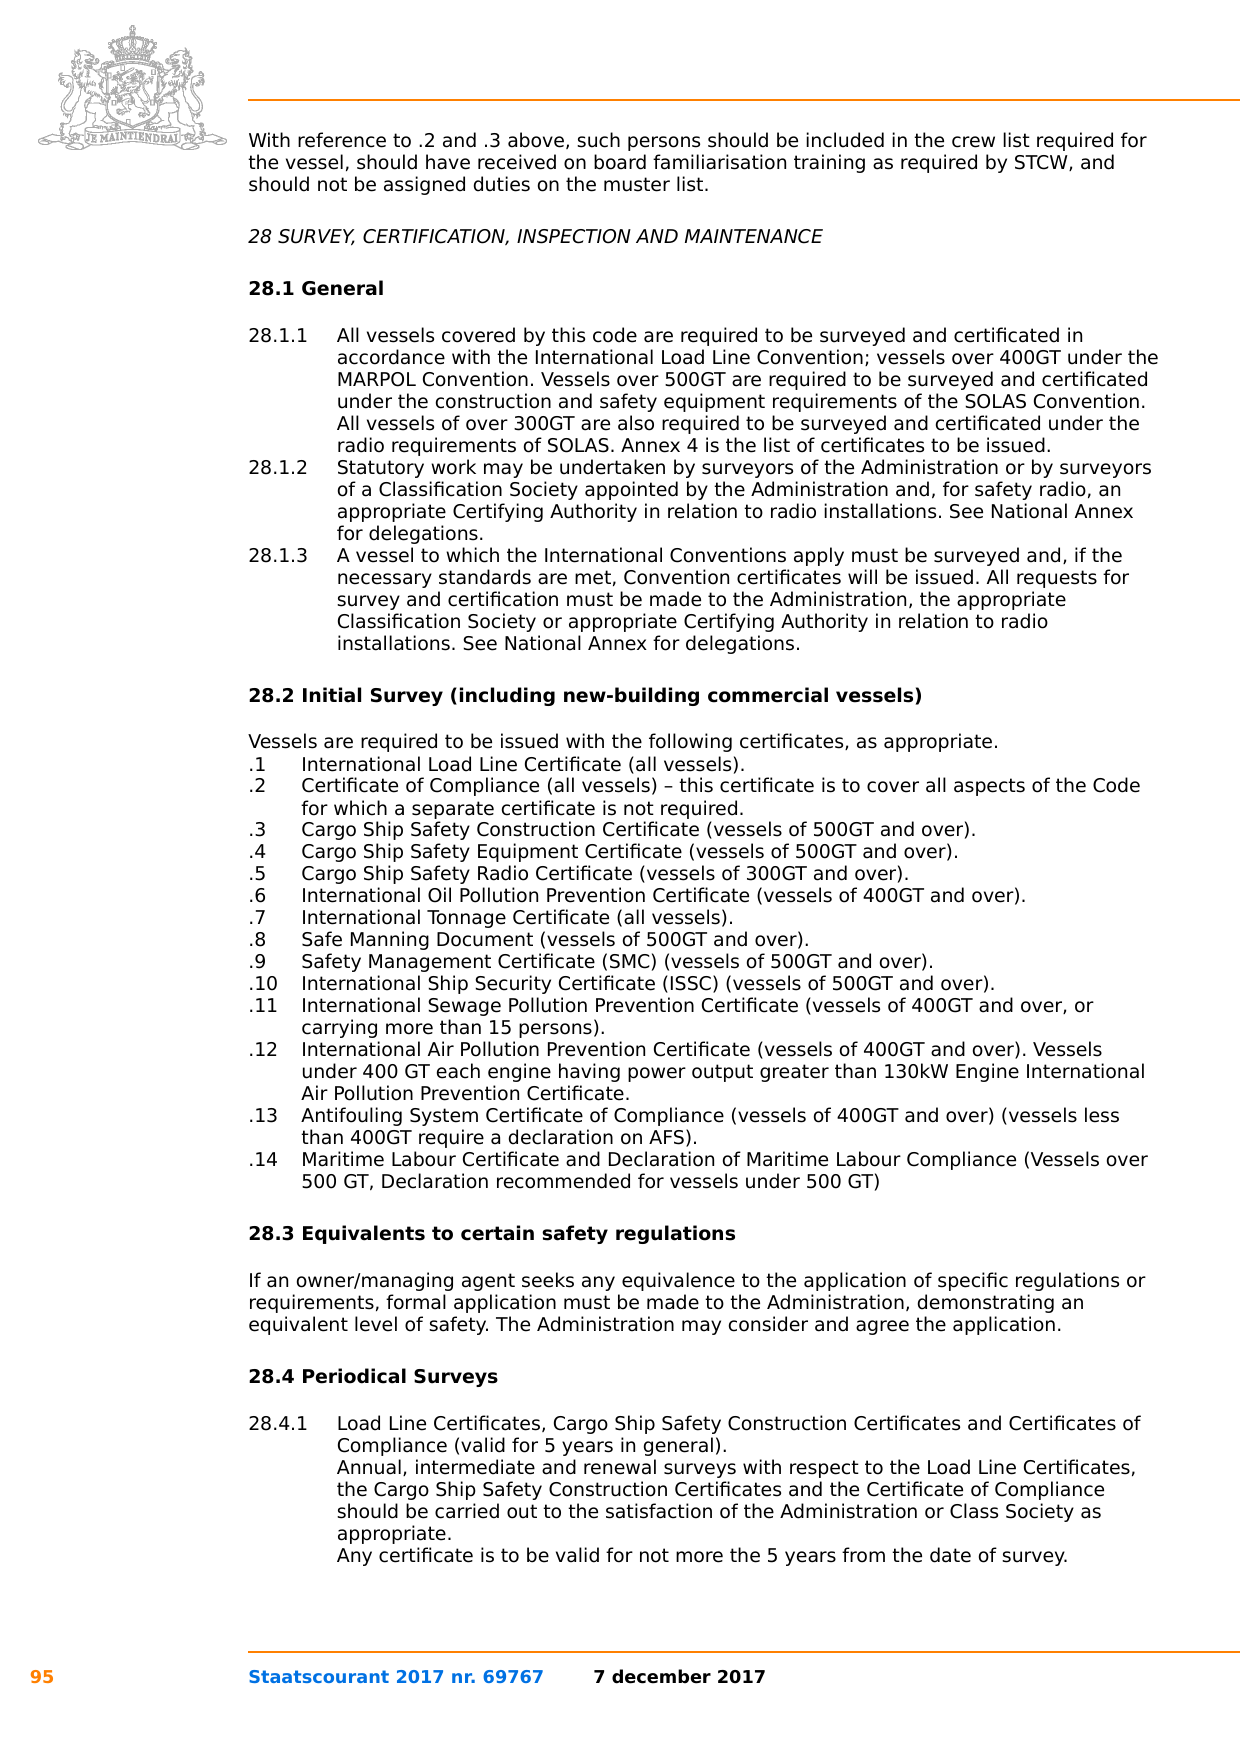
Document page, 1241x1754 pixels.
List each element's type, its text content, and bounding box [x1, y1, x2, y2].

text .14 Maritime Labour Certificate and Declaration of Maritime Labour Compliance (Vessels over 500 GT, Declaration recommended for vessels under 500 GT) [248, 1149, 1163, 1193]
subtitle 28.2 Initial Survey (including new-building commercial vessels) [248, 684, 1163, 706]
text .9 Safety Management Certificate (SMC) (vessels of 500GT and over). [248, 951, 1163, 973]
text Any certificate is to be valid for not more the 5 years from the date of survey. [337, 1545, 1163, 1567]
text Vessels are required to be issued with the following certificates, as appropriate. [248, 731, 1163, 753]
text .11 International Sewage Pollution Prevention Certificate (vessels of 400GT and over, or carrying more than 15 persons). [248, 995, 1163, 1039]
text If an owner/managing agent seeks any equivalence to the application of specific regulations or requirements, formal application must be made to the Administration, demonstrating an equivalent level of safety. The Administration may consider and agree the application. [248, 1270, 1163, 1336]
text .5 Cargo Ship Safety Radio Certificate (vessels of 300GT and over). [248, 863, 1163, 885]
text .3 Cargo Ship Safety Construction Certificate (vessels of 500GT and over). [248, 819, 1163, 841]
text .12 International Air Pollution Prevention Certificate (vessels of 400GT and over). Vessels under 400 GT each engine having power output greater than 130kW Engine International Air Pollution Prevention Certificate. [248, 1039, 1163, 1105]
text .7 International Tonnage Certificate (all vessels). [248, 907, 1163, 929]
text .1 International Load Line Certificate (all vessels). [248, 753, 1163, 775]
text .10 International Ship Security Certificate (ISSC) (vessels of 500GT and over). [248, 973, 1163, 995]
text 28.4.1 Load Line Certificates, Cargo Ship Safety Construction Certificates and Certificates of Compliance (valid for 5 years in general). [248, 1413, 1163, 1457]
text 28.1.2 Statutory work may be undertaken by surveyors of the Administration or by surveyors of a Classification Society appointed by the Administration and, for safety radio, an appropriate Certifying Authority in relation to radio installations. See National Annex for delegations. [248, 457, 1163, 544]
subtitle 28.4 Periodical Surveys [248, 1366, 1163, 1388]
text .8 Safe Manning Document (vessels of 500GT and over). [248, 929, 1163, 951]
subtitle 28.1 General [248, 278, 1163, 300]
text .2 Certificate of Compliance (all vessels) – this certificate is to cover all aspects of the Code for which a separate certificate is not required. [248, 775, 1163, 819]
text .13 Antifouling System Certificate of Compliance (vessels of 400GT and over) (vessels less than 400GT require a declaration on AFS). [248, 1105, 1163, 1149]
text With reference to .2 and .3 above, such persons should be included in the crew list required for the vessel, should have received on board familiarisation training as required by STCW, and should not be assigned duties on the muster list. [248, 130, 1163, 196]
subtitle 28 SURVEY, CERTIFICATION, INSPECTION AND MAINTENANCE [248, 226, 1163, 248]
text Annual, intermediate and renewal surveys with respect to the Load Line Certificates, the Cargo Ship Safety Construction Certificates and the Certificate of Compliance should be carried out to the satisfaction of the Administration or Class Society as appropriate. [337, 1457, 1163, 1545]
text .6 International Oil Pollution Prevention Certificate (vessels of 400GT and over). [248, 885, 1163, 907]
text 28.1.1 All vessels covered by this code are required to be surveyed and certificated in accordance with the International Load Line Convention; vessels over 400GT under the MARPOL Convention. Vessels over 500GT are required to be surveyed and certificated under the construction and safety equipment requirements of the SOLAS Convention. All vessels of over 300GT are also required to be surveyed and certificated under the radio requirements of SOLAS. Annex 4 is the list of certificates to be issued. [248, 325, 1163, 457]
picture [38, 25, 227, 150]
text 28.1.3 A vessel to which the International Conventions apply must be surveyed and, if the necessary standards are met, Convention certificates will be issued. All requests for survey and certification must be made to the Administration, the appropriate Classification Society or appropriate Certifying Authority in relation to radio installations. See National Annex for delegations. [248, 544, 1163, 654]
text .4 Cargo Ship Safety Equipment Certificate (vessels of 500GT and over). [248, 841, 1163, 863]
subtitle 28.3 Equivalents to certain safety regulations [248, 1223, 1163, 1245]
